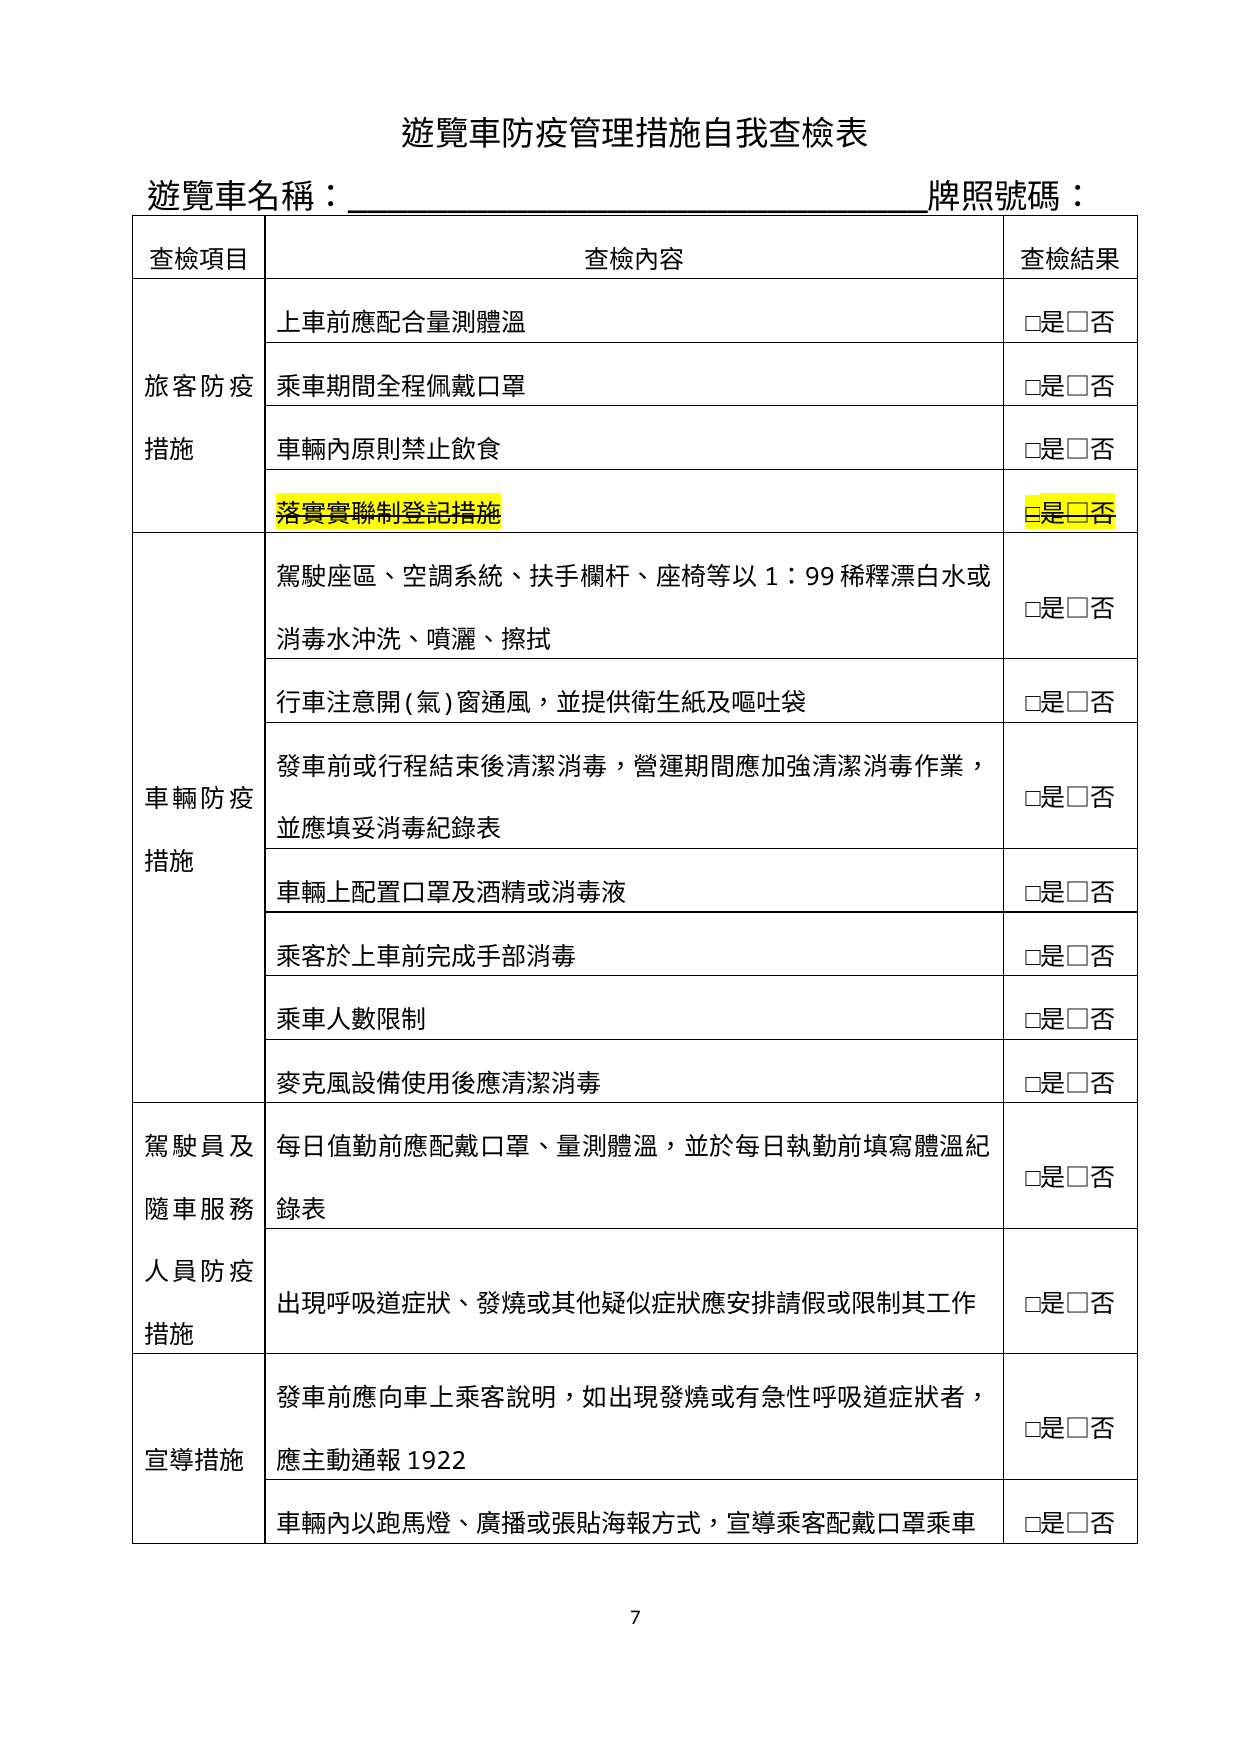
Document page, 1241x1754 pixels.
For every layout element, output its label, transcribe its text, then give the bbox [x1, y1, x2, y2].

table_cell 乘車人數限制 [266, 976, 1003, 1038]
table_cell 車輛上配置口罩及酒精或消毒液 [266, 849, 1003, 911]
table_cell □是□否 [1004, 1229, 1137, 1353]
table_cell □是□否 [1004, 1040, 1137, 1102]
text 遊覽車名稱：_____________________________牌照號碼： [148, 152, 1122, 214]
table_cell 出現呼吸道症狀、發燒或其他疑似症狀應安排請假或限制其工作 [266, 1229, 1003, 1353]
table_cell □是□否 [1004, 406, 1137, 469]
table_cell □是□否 [1004, 533, 1137, 658]
table_cell 發車前應向車上乘客說明，如出現發燒或有急性呼吸道症狀者，應主動通報1922 [266, 1354, 1003, 1479]
table_cell 乘客於上車前完成手部消毒 [266, 913, 1003, 975]
table_cell 上車前應配合量測體溫 [266, 279, 1003, 342]
table_cell □是□否 [1004, 723, 1137, 848]
table_cell 宣導措施 [133, 1354, 264, 1543]
table_cell 每日值勤前應配戴口罩、量測體溫，並於每日執勤前填寫體溫紀錄表 [266, 1103, 1003, 1228]
table_cell □是□否 [1004, 1354, 1137, 1479]
table_cell □是□否 [1004, 343, 1137, 405]
table_cell □是□否 [1004, 279, 1137, 342]
table_cell 發車前或行程結束後清潔消毒，營運期間應加強清潔消毒作業，並應填妥消毒紀錄表 [266, 723, 1003, 848]
table_cell □是□否 [1004, 913, 1137, 975]
table_header 查檢項目 [133, 216, 264, 278]
table_cell 麥克風設備使用後應清潔消毒 [266, 1040, 1003, 1102]
table_cell □是□否 [1004, 1480, 1137, 1543]
table_cell 車輛內以跑馬燈、廣播或張貼海報方式，宣導乘客配戴口罩乘車 [266, 1480, 1003, 1543]
table_cell □是□否 [1004, 849, 1137, 911]
table_cell 行車注意開(氣)窗通風，並提供衛生紙及嘔吐袋 [266, 659, 1003, 722]
table_cell □是□否 [1004, 1103, 1137, 1228]
table_cell 旅客防疫措施 [133, 279, 264, 532]
table_cell □是□否 [1004, 470, 1137, 532]
table_header 查檢結果 [1004, 216, 1137, 278]
table_cell □是□否 [1004, 659, 1137, 722]
table_cell 車輛防疫措施 [133, 533, 264, 1102]
table_cell 駕駛座區、空調系統、扶手欄杆、座椅等以1：99稀釋漂白水或消毒水沖洗、噴灑、擦拭 [266, 533, 1003, 658]
table_cell 駕駛員及隨車服務人員防疫措施 [133, 1103, 264, 1353]
table_header 查檢內容 [266, 216, 1003, 278]
table_cell 落實實聯制登記措施 [266, 470, 1003, 532]
table_cell 車輛內原則禁止飲食 [266, 406, 1003, 469]
table_cell 乘車期間全程佩戴口罩 [266, 343, 1003, 405]
table_cell □是□否 [1004, 976, 1137, 1038]
text 遊覽車防疫管理措施自我查檢表 [148, 89, 1122, 152]
